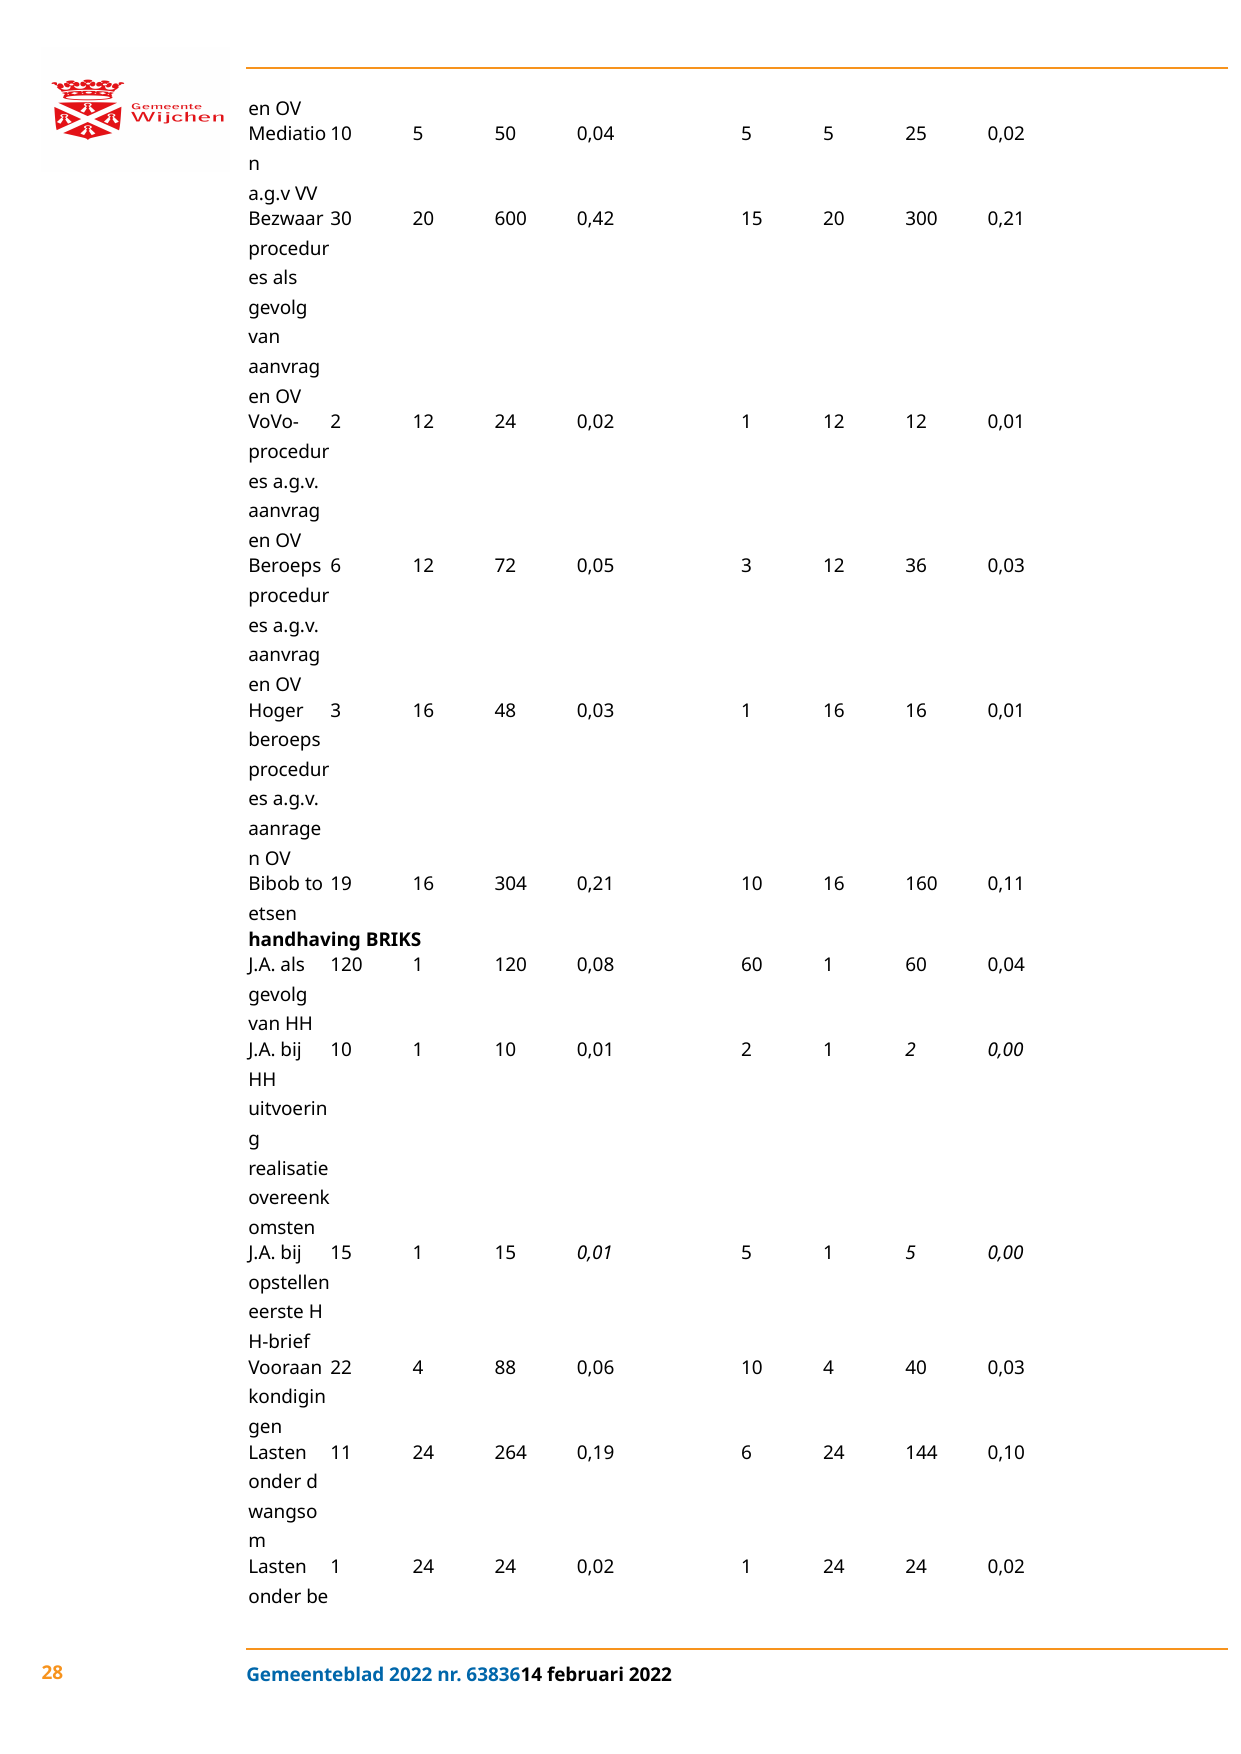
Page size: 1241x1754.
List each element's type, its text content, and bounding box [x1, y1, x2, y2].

table_cell 0,06 [577, 1354, 659, 1439]
table_cell 264 [494, 1439, 577, 1553]
table_cell 22 [330, 1354, 412, 1439]
table_cell 20 [412, 205, 494, 409]
table_cell [741, 926, 1069, 951]
table_cell Bibob toetsen [248, 870, 330, 926]
table_cell 24 [494, 1554, 577, 1609]
table_cell 10 [494, 1036, 577, 1239]
table_cell 5 [823, 121, 905, 205]
table_cell 1 [823, 1036, 905, 1239]
table_cell 15 [330, 1240, 412, 1354]
table_cell 12 [823, 409, 905, 553]
table_cell 1 [823, 1240, 905, 1354]
table_cell 15 [741, 205, 823, 409]
table_cell 20 [823, 205, 905, 409]
table_cell 16 [905, 697, 987, 870]
table_cell [330, 95, 412, 121]
table_cell 120 [494, 951, 577, 1036]
table_cell 304 [494, 870, 577, 926]
table_cell 24 [823, 1554, 905, 1609]
table_cell 88 [494, 1354, 577, 1439]
table_cell 4 [823, 1354, 905, 1439]
table_cell 25 [905, 121, 987, 205]
table_cell J.A. bij opstellen eerste HH-brief [248, 1240, 330, 1354]
table_cell [741, 95, 823, 121]
table_cell 0,03 [987, 553, 1069, 697]
table_cell 160 [905, 870, 987, 926]
table_cell 0,03 [577, 697, 659, 870]
table_cell 50 [494, 121, 577, 205]
table_cell 5 [741, 121, 823, 205]
table_cell 12 [412, 409, 494, 553]
table_cell 0,10 [987, 1439, 1069, 1553]
table_cell 0,21 [577, 870, 659, 926]
table_cell 1 [412, 1240, 494, 1354]
table_cell 1 [741, 697, 823, 870]
table_cell 6 [741, 1439, 823, 1553]
table_cell 0,01 [987, 409, 1069, 553]
table_cell 0,03 [987, 1354, 1069, 1439]
picture [41, 47, 231, 172]
table_cell 0,04 [987, 951, 1069, 1036]
table_cell [987, 95, 1069, 121]
table_cell 0,01 [577, 1240, 659, 1354]
table_cell 16 [412, 870, 494, 926]
table_cell 24 [412, 1439, 494, 1553]
table_cell 60 [905, 951, 987, 1036]
table_cell Lasten onder be [248, 1554, 330, 1609]
table_cell 12 [412, 553, 494, 697]
table_cell 24 [494, 409, 577, 553]
table_cell [905, 95, 987, 121]
table_cell 1 [412, 951, 494, 1036]
table_cell 5 [412, 121, 494, 205]
table_cell 0,01 [987, 697, 1069, 870]
table_cell Mediation a.g.v VV [248, 121, 330, 205]
table_cell J.A. als gevolg van HH [248, 951, 330, 1036]
table_cell Beroepsprocedures a.g.v. aanvragen OV [248, 553, 330, 697]
table_cell [412, 95, 494, 121]
table_cell 36 [905, 553, 987, 697]
table_cell 0,00 [987, 1240, 1069, 1354]
table_cell 0,00 [987, 1036, 1069, 1239]
table_cell 0,02 [987, 121, 1069, 205]
table_cell en OV [248, 95, 330, 121]
table_cell 0,05 [577, 553, 659, 697]
table_cell 10 [330, 1036, 412, 1239]
table_cell [659, 95, 741, 1609]
table_cell 1 [741, 1554, 823, 1609]
table_cell Lasten onder dwangsom [248, 1439, 330, 1553]
table_cell 0,04 [577, 121, 659, 205]
table_cell 4 [412, 1354, 494, 1439]
table_cell 16 [412, 697, 494, 870]
table_cell handhaving BRIKS [248, 926, 659, 951]
table_cell 2 [330, 409, 412, 553]
table_cell 10 [741, 1354, 823, 1439]
table_cell 600 [494, 205, 577, 409]
table_cell 48 [494, 697, 577, 870]
table_cell 30 [330, 205, 412, 409]
table_cell 0,02 [577, 409, 659, 553]
table_cell 19 [330, 870, 412, 926]
table_cell 24 [823, 1439, 905, 1553]
table_cell 24 [905, 1554, 987, 1609]
table_cell 3 [330, 697, 412, 870]
table_cell 10 [330, 121, 412, 205]
table_cell 6 [330, 553, 412, 697]
table_cell 0,01 [577, 1036, 659, 1239]
table_cell 10 [741, 870, 823, 926]
table_cell 0,02 [577, 1554, 659, 1609]
table_cell 3 [741, 553, 823, 697]
table_cell 12 [905, 409, 987, 553]
table_cell 2 [905, 1036, 987, 1239]
table_cell 2 [741, 1036, 823, 1239]
table_cell Vooraankondigingen [248, 1354, 330, 1439]
table_cell 24 [412, 1554, 494, 1609]
table_cell 12 [823, 553, 905, 697]
table_cell [577, 95, 659, 121]
table_cell 1 [823, 951, 905, 1036]
table_cell 5 [741, 1240, 823, 1354]
table_cell VoVo-procedures a.g.v. aanvragen OV [248, 409, 330, 553]
table_cell [823, 95, 905, 121]
table_cell 0,42 [577, 205, 659, 409]
table_cell 0,08 [577, 951, 659, 1036]
table_cell 40 [905, 1354, 987, 1439]
table_cell 16 [823, 870, 905, 926]
table_cell 60 [741, 951, 823, 1036]
table_cell Hoger beroepsprocedures a.g.v. aanragen OV [248, 697, 330, 870]
table_cell Bezwaarprocedures als gevolg van aanvragen OV [248, 205, 330, 409]
table_cell 0,11 [987, 870, 1069, 926]
table_cell 0,21 [987, 205, 1069, 409]
table_cell 300 [905, 205, 987, 409]
table_cell 1 [741, 409, 823, 553]
table_cell 16 [823, 697, 905, 870]
table_cell 72 [494, 553, 577, 697]
table_cell 11 [330, 1439, 412, 1553]
table_cell 1 [330, 1554, 412, 1609]
table_cell [494, 95, 577, 121]
table_cell 0,19 [577, 1439, 659, 1553]
table_cell 0,02 [987, 1554, 1069, 1609]
table_cell J.A. bij HH uitvoering realisatie overeenkomsten [248, 1036, 330, 1239]
table_cell 1 [412, 1036, 494, 1239]
table_cell 144 [905, 1439, 987, 1553]
table_cell 120 [330, 951, 412, 1036]
table_cell 15 [494, 1240, 577, 1354]
table_cell 5 [905, 1240, 987, 1354]
